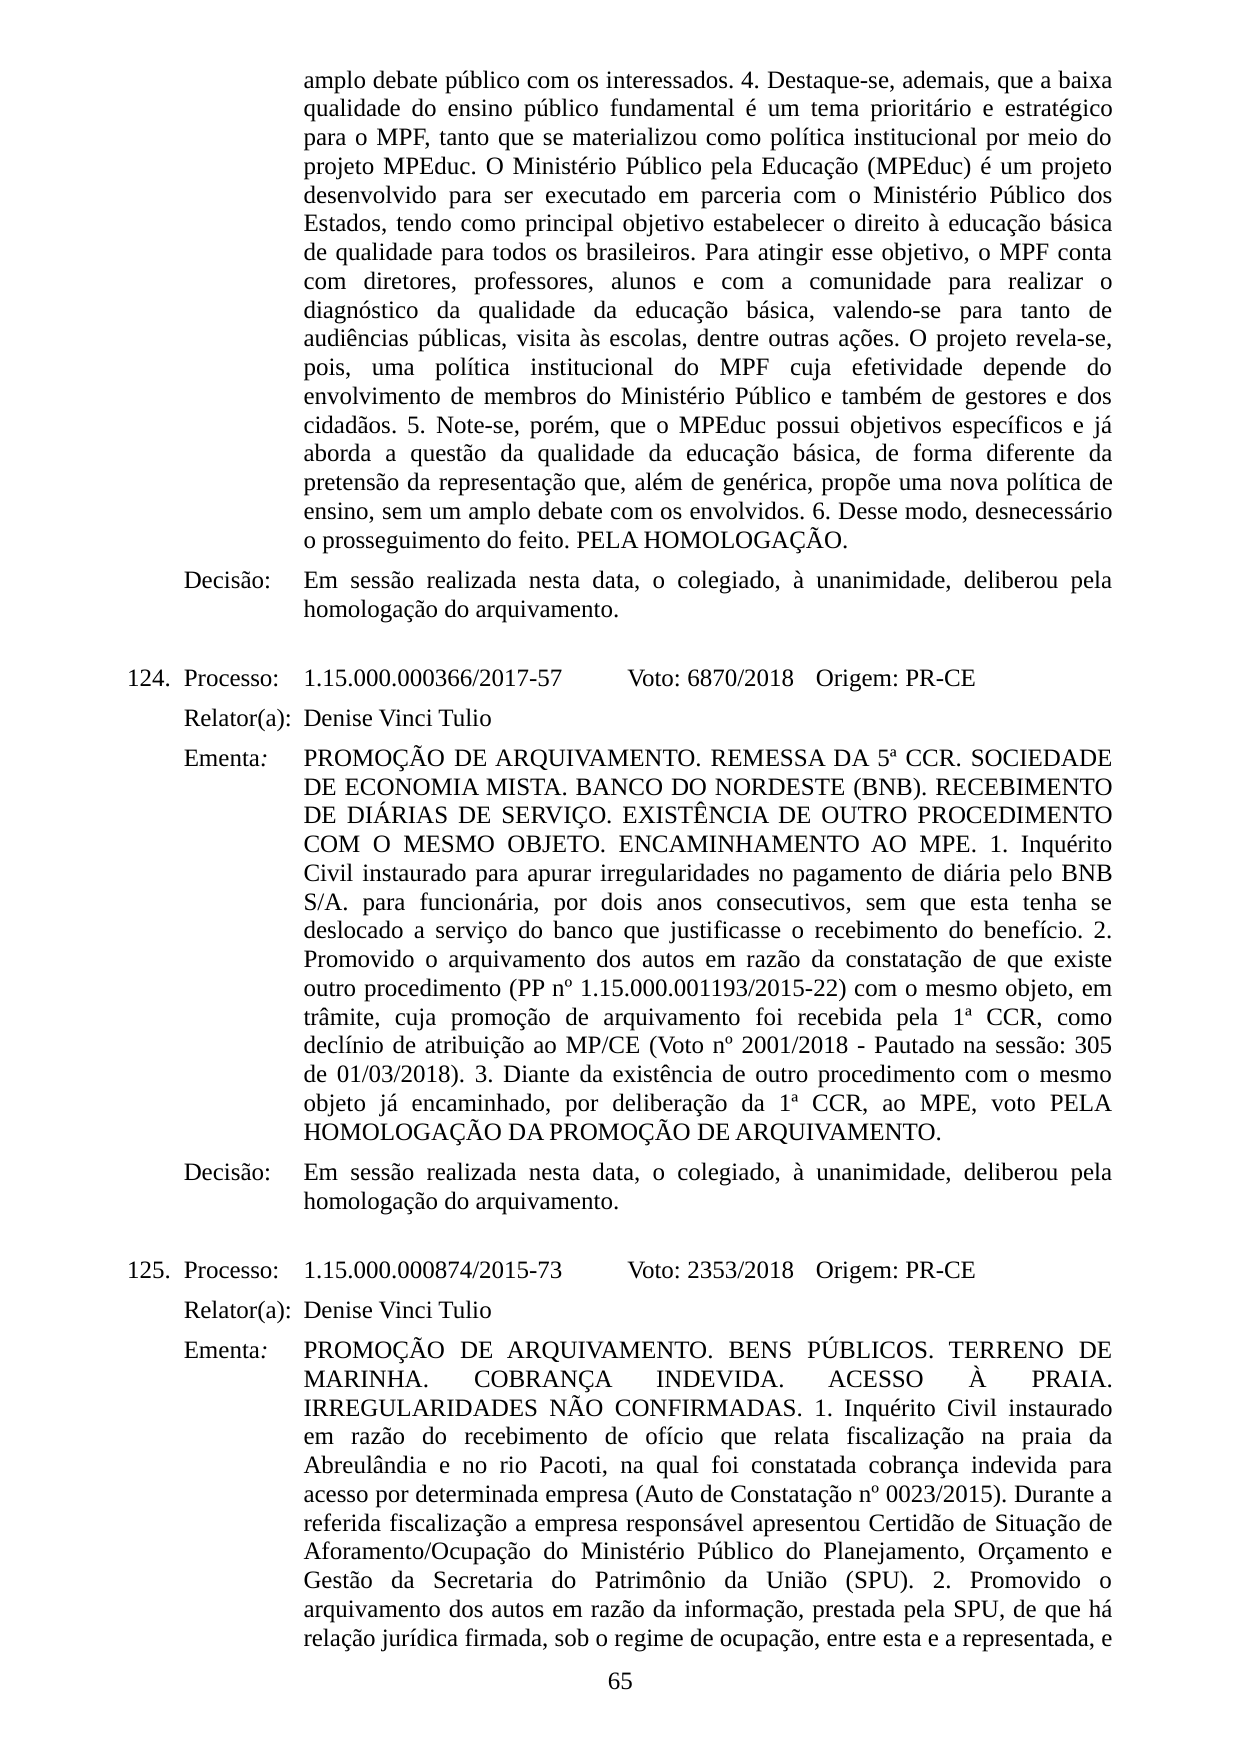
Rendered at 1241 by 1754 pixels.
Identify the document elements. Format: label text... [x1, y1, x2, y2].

table_header 124. [121, 657, 178, 697]
table_cell Ementa: [178, 1330, 298, 1657]
table_cell Em sessão realizada nesta data, o colegiado, à unanimidade, deliberou pela homologação do arquivamento. [298, 559, 1119, 628]
table_cell Denise Vinci Tulio [298, 697, 1119, 737]
table_cell [121, 59, 178, 559]
table_header Processo: [178, 1249, 298, 1289]
table_cell Em sessão realizada nesta data, o colegiado, à unanimidade, deliberou pela homologação do arquivamento. [298, 1151, 1119, 1220]
table_header Origem: PR-CE [810, 657, 1119, 697]
table_header 1.15.000.000366/2017-57 [298, 657, 621, 697]
table_cell [121, 1330, 178, 1657]
table_header 1.15.000.000874/2015-73 [298, 1249, 621, 1289]
table_header Voto: 6870/2018 [621, 657, 810, 697]
table_cell [121, 1289, 178, 1329]
table_cell [121, 697, 178, 737]
table_cell Relator(a): [178, 1289, 298, 1329]
table_cell [121, 1151, 178, 1220]
table_header 125. [121, 1249, 178, 1289]
table_header Origem: PR-CE [810, 1249, 1119, 1289]
table_cell Decisão: [178, 559, 298, 628]
table_cell PROMOÇÃO DE ARQUIVAMENTO. BENS PÚBLICOS. TERRENO DE MARINHA. COBRANÇA INDEVIDA. ACESSO À PRAIA. IRREGULARIDADES NÃO CONFIRMADAS. 1. Inquérito Civil instaurado em razão do recebimento de ofício que relata fiscalização na praia da Abreulândia e no rio Pacoti, na qual foi constatada cobrança indevida para acesso por determinada empresa (Auto de Constatação nº 0023/2015). Durante a referida fiscalização a empresa responsável apresentou Certidão de Situação de Aforamento/Ocupação do Ministério Público do Planejamento, Orçamento e Gestão da Secretaria do Patrimônio da União (SPU). 2. Promovido o arquivamento dos autos em razão da informação, prestada pela SPU, de que há relação jurídica firmada, sob o regime de ocupação, entre esta e a representada, e [298, 1330, 1119, 1657]
table_header Processo: [178, 657, 298, 697]
table_cell Decisão: [178, 1151, 298, 1220]
table_cell [178, 59, 298, 559]
table_cell Ementa: [178, 738, 298, 1151]
table_cell PROMOÇÃO DE ARQUIVAMENTO. REMESSA DA 5ª CCR. SOCIEDADE DE ECONOMIA MISTA. BANCO DO NORDESTE (BNB). RECEBIMENTO DE DIÁRIAS DE SERVIÇO. EXISTÊNCIA DE OUTRO PROCEDIMENTO COM O MESMO OBJETO. ENCAMINHAMENTO AO MPE. 1. Inquérito Civil instaurado para apurar irregularidades no pagamento de diária pelo BNB S/A. para funcionária, por dois anos consecutivos, sem que esta tenha se deslocado a serviço do banco que justificasse o recebimento do benefício. 2. Promovido o arquivamento dos autos em razão da constatação de que existe outro procedimento (PP nº 1.15.000.001193/2015-22) com o mesmo objeto, em trâmite, cuja promoção de arquivamento foi recebida pela 1ª CCR, como declínio de atribuição ao MP/CE (Voto nº 2001/2018 - Pautado na sessão: 305 de 01/03/2018). 3. Diante da existência de outro procedimento com o mesmo objeto já encaminhado, por deliberação da 1ª CCR, ao MPE, voto PELA HOMOLOGAÇÃO DA PROMOÇÃO DE ARQUIVAMENTO. [298, 738, 1119, 1151]
table_cell Relator(a): [178, 697, 298, 737]
table_cell [121, 738, 178, 1151]
table_cell amplo debate público com os interessados. 4. Destaque-se, ademais, que a baixa qualidade do ensino público fundamental é um tema prioritário e estratégico para o MPF, tanto que se materializou como política institucional por meio do projeto MPEduc. O Ministério Público pela Educação (MPEduc) é um projeto desenvolvido para ser executado em parceria com o Ministério Público dos Estados, tendo como principal objetivo estabelecer o direito à educação básica de qualidade para todos os brasileiros. Para atingir esse objetivo, o MPF conta com diretores, professores, alunos e com a comunidade para realizar o diagnóstico da qualidade da educação básica, valendo-se para tanto de audiências públicas, visita às escolas, dentre outras ações. O projeto revela-se, pois, uma política institucional do MPF cuja efetividade depende do envolvimento de membros do Ministério Público e também de gestores e dos cidadãos. 5. Note-se, porém, que o MPEduc possui objetivos específicos e já aborda a questão da qualidade da educação básica, de forma diferente da pretensão da representação que, além de genérica, propõe uma nova política de ensino, sem um amplo debate com os envolvidos. 6. Desse modo, desnecessário o prosseguimento do feito. PELA HOMOLOGAÇÃO. [298, 59, 1119, 559]
table_cell [121, 559, 178, 628]
table_header Voto: 2353/2018 [621, 1249, 810, 1289]
table_cell Denise Vinci Tulio [298, 1289, 1119, 1329]
